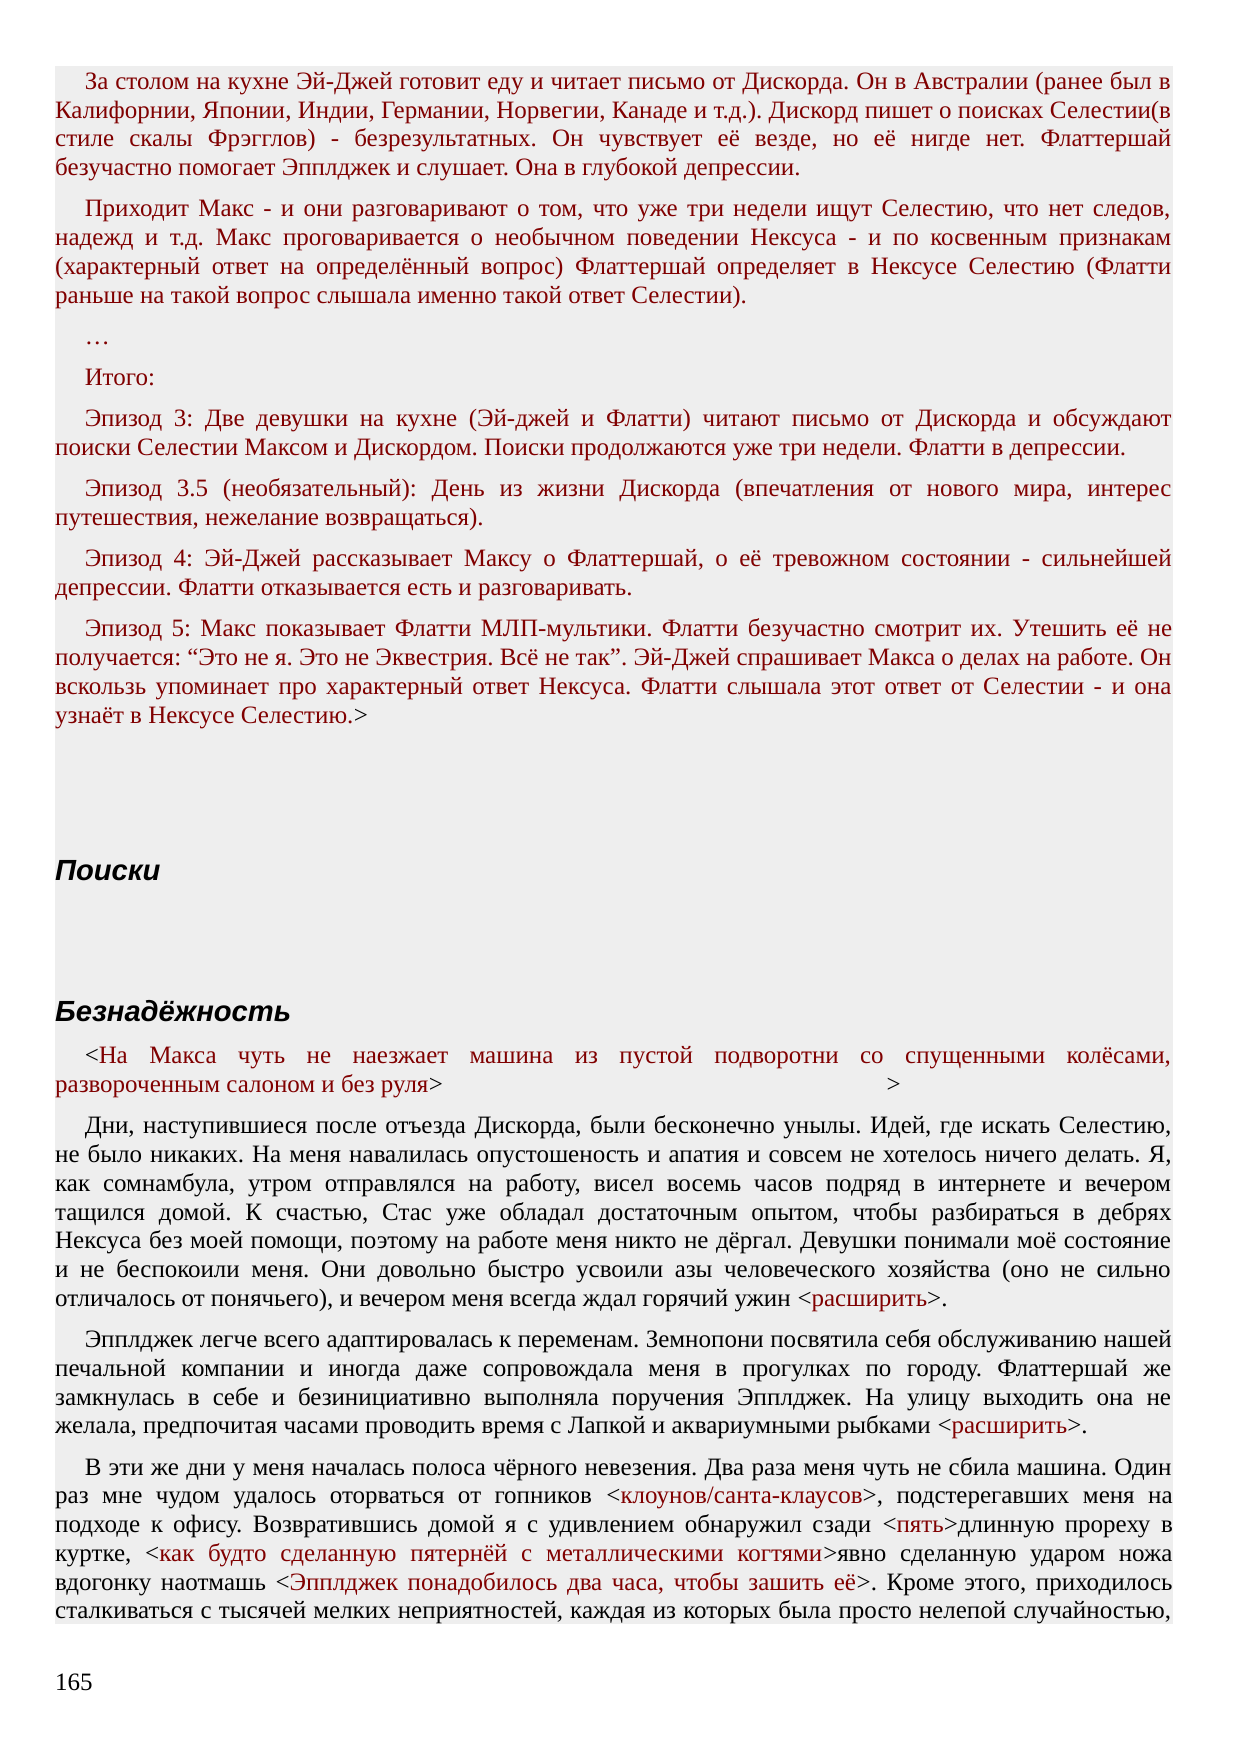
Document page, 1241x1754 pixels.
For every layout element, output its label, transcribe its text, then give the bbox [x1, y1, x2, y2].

text Дни, наступившиеся после отъезда Дискорда, были бесконечно унылы. Идей, где искать Селестию, не было никаких. На меня навалилась опустошеность и апатия и совсем не хотелось ничего делать. Я, как сомнамбула, утром отправлялся на работу, висел восемь часов подряд в интернете и вечером тащился домой. К счастью, Стас уже обладал достаточным опытом, чтобы разбираться в дебрях Нексуса без моей помощи, поэтому на работе меня никто не дёргал. Девушки понимали моё состояние и не беспокоили меня. Они довольно быстро усвоили азы человеческого хозяйства (оно не сильно отличалось от понячьего), и вечером меня всегда ждал горячий ужин <расширить>. [55, 1110, 1173, 1312]
text Итого: [55, 362, 1173, 391]
subtitle Безнадёжность [55, 994, 1173, 1028]
text … [55, 321, 1173, 350]
text Приходит Макс - и они разговаривают о том, что уже три недели ищут Селестию, что нет следов, надежд и т.д. Макс проговаривается о необычном поведении Нексуса - и по косвенным признакам (характерный ответ на определённый вопрос) Флаттершай определяет в Нексусе Селестию (Флатти раньше на такой вопрос слышала именно такой ответ Селестии). [55, 193, 1173, 308]
text Эпизод 5: Макс показывает Флатти МЛП-мультики. Флатти безучастно смотрит их. Утешить её не получается: “Это не я. Это не Эквестрия. Всё не так”. Эй-Джей спрашивает Макса о делах на работе. Он вскользь упоминает про характерный ответ Нексуса. Флатти слышала этот ответ от Селестии - и она узнаёт в Нексусе Селестию.> [55, 613, 1173, 728]
text Эпплджек легче всего адаптировалась к переменам. Земнопони посвятила себя обслуживанию нашей печальной компании и иногда даже сопровождала меня в прогулках по городу. Флаттершай же замкнулась в себе и безинициативно выполняла поручения Эпплджек. На улицу выходить она не желала, предпочитая часами проводить время с Лапкой и аквариумными рыбками <расширить>. [55, 1324, 1173, 1439]
text Эпизод 3: Две девушки на кухне (Эй-джей и Флатти) читают письмо от Дискорда и обсуждают поиски Селестии Максом и Дискордом. Поиски продолжаются уже три недели. Флатти в депрессии. [55, 403, 1173, 461]
text <На Макса чуть не наезжает машина из пустой подворотни со спущенными колёсами, развороченным салоном и без руля> > [55, 1040, 1173, 1098]
text Эпизод 3.5 (необязательный): День из жизни Дискорда (впечатления от нового мира, интерес путешествия, нежелание возвращаться). [55, 473, 1173, 531]
subtitle Поиски [55, 853, 1173, 887]
text В эти же дни у меня началась полоса чёрного невезения. Два раза меня чуть не сбила машина. Один раз мне чудом удалось оторваться от гопников <клоунов/санта-клаусов>, подстерегавших меня на подходе к офису. Возвратившись домой я с удивлением обнаружил сзади <пять>длинную прореху в куртке, <как будто сделанную пятернёй с металлическими когтями>явно сделанную ударом ножа вдогонку наотмашь <Эпплджек понадобилось два часа, чтобы зашить её>. Кроме этого, приходилось сталкиваться с тысячей мелких неприятностей, каждая из которых была просто нелепой случайностью, [55, 1452, 1173, 1624]
text За столом на кухне Эй-Джей готовит еду и читает письмо от Дискорда. Он в Австралии (ранее был в Калифорнии, Японии, Индии, Германии, Норвегии, Канаде и т.д.). Дискорд пишет о поисках Селестии(в стиле скалы Фрэгглов) - безрезультатных. Он чувствует её везде, но её нигде нет. Флаттершай безучастно помогает Эпплджек и слушает. Она в глубокой депрессии. [55, 66, 1173, 181]
text Эпизод 4: Эй-Джей рассказывает Максу о Флаттершай, о её тревожном состоянии - сильнейшей депрессии. Флатти отказывается есть и разговаривать. [55, 543, 1173, 601]
